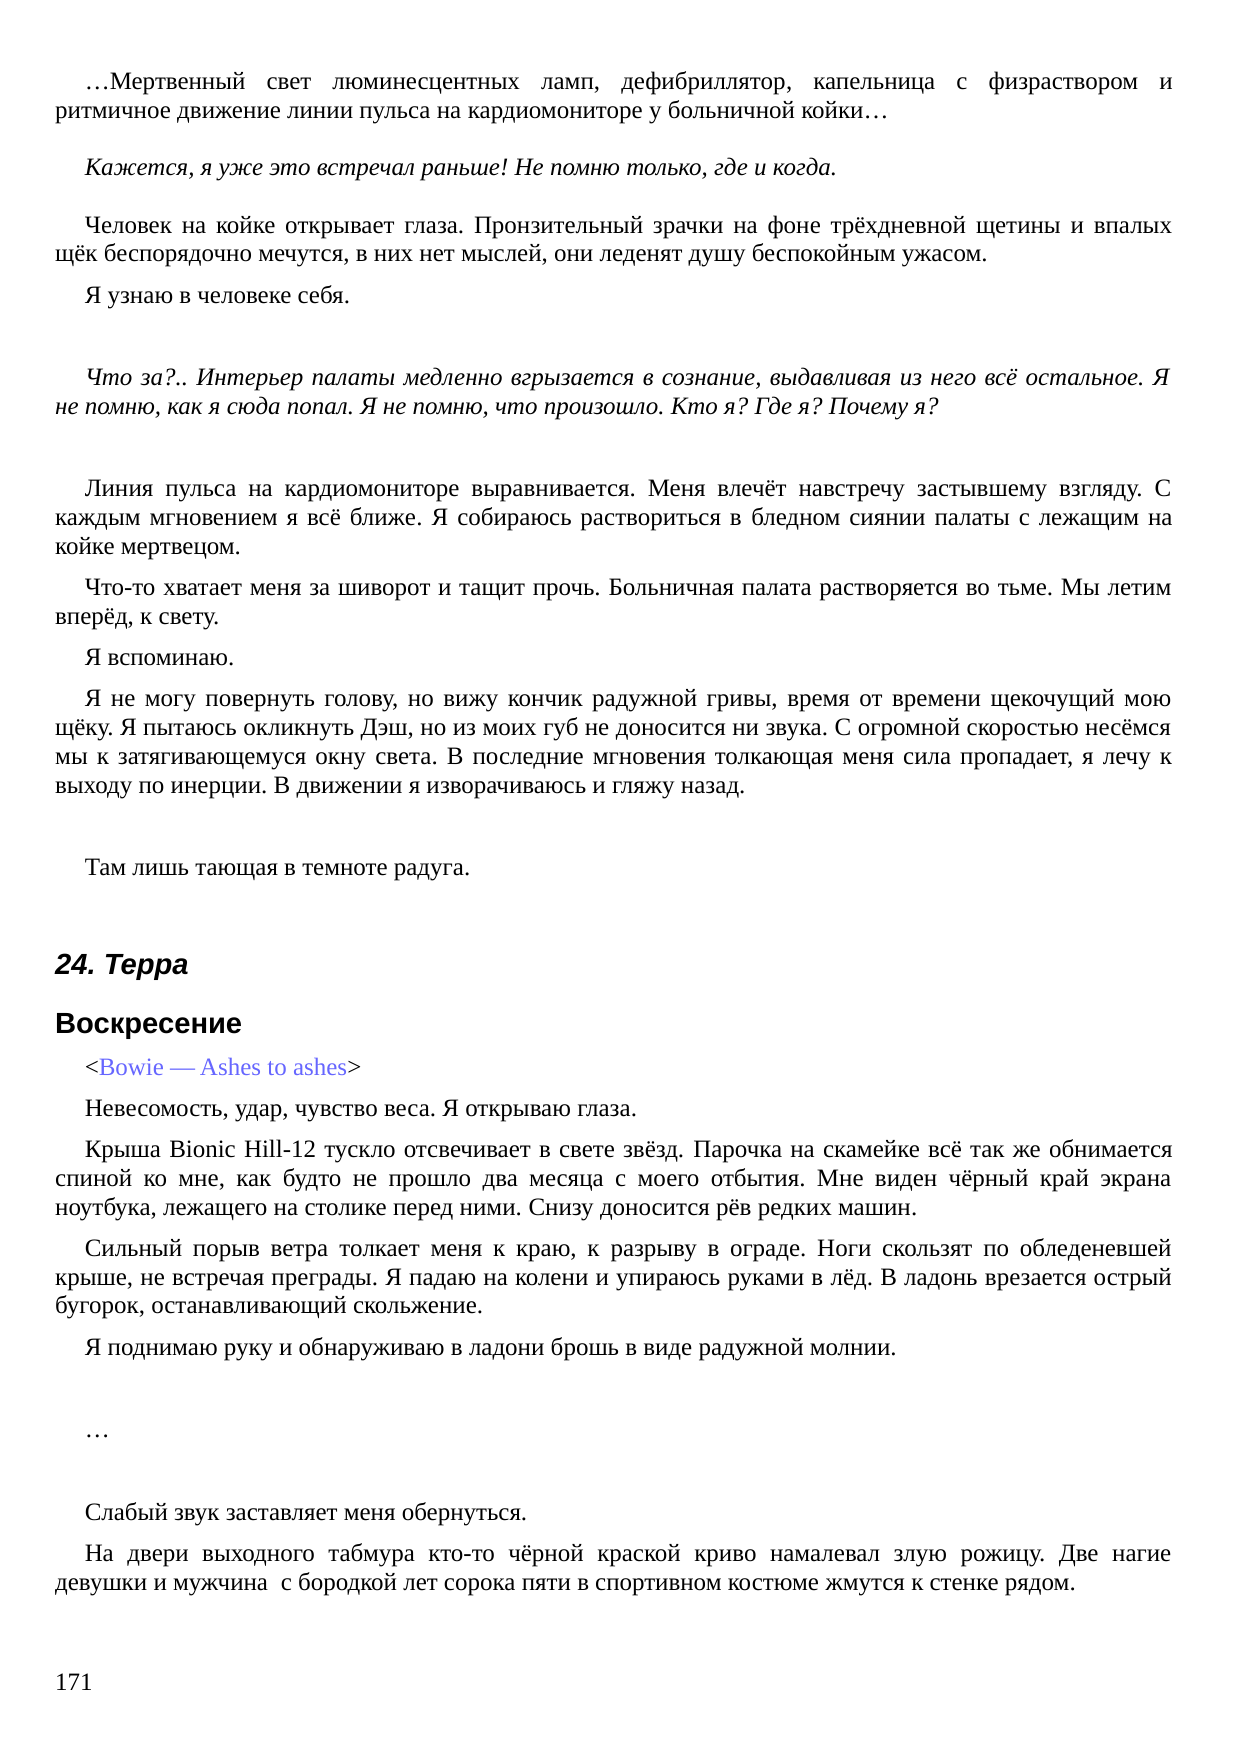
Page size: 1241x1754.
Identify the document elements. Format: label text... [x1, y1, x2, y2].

text Что-то хватает меня за шиворот и тащит прочь. Больничная палата растворяется во тьме. Мы летим вперёд, к свету. [55, 572, 1173, 630]
text Я не могу повернуть голову, но вижу кончик радужной гривы, время от времени щекочущий мою щёку. Я пытаюсь окликнуть Дэш, но из моих губ не доносится ни звука. С огромной скоростью несёмся мы к затягивающемуся окну света. В последние мгновения толкающая меня сила пропадает, я лечу к выходу по инерции. В движении я изворачиваюсь и гляжу назад. [55, 683, 1173, 798]
text Крыша Bionic Hill-12 тускло отсвечивает в свете звёзд. Парочка на скамейке всё так же обнимается спиной ко мне, как будто не прошло два месяца с моего отбытия. Мне виден чёрный край экрана ноутбука, лежащего на столике перед ними. Снизу доносится рёв редких машин. [55, 1134, 1173, 1221]
text …Мертвенный свет люминесцентных ламп, дефибриллятор, капельница с физраствором и ритмичное движение линии пульса на кардиомониторе у больничной койки… [55, 66, 1173, 123]
text На двери выходного табмура кто-то чёрной краской криво намалевал злую рожицу. Две нагие девушки и мужчина с бородкой лет сорока пяти в спортивном костюме жмутся к стенке рядом. [55, 1538, 1173, 1596]
text Я вспоминаю. [55, 642, 1173, 671]
text Я узнаю в человеке себя. [55, 280, 1173, 308]
text Там лишь тающая в темноте радуга. [55, 852, 1173, 881]
text Кажется, я уже это встречал раньше! Не помню только, где и когда. [55, 152, 1173, 181]
text Человек на койке открывает глаза. Пронзительный зрачки на фоне трёхдневной щетины и впалых щёк беспорядочно мечутся, в них нет мыслей, они леденят душу беспокойным ужасом. [55, 210, 1173, 267]
text Я поднимаю руку и обнаруживаю в ладони брошь в виде радужной молнии. [55, 1332, 1173, 1361]
subtitle Воскресение [55, 1006, 1173, 1039]
text Слабый звук заставляет меня обернуться. [55, 1497, 1173, 1526]
subtitle 24. Терра [55, 947, 1173, 981]
text Невесомость, удар, чувство веса. Я открываю глаза. [55, 1093, 1173, 1122]
text <Bowie — Ashes to ashes> [55, 1052, 1173, 1081]
text … [55, 1414, 1173, 1443]
text Что за?.. Интерьер палаты медленно вгрызается в сознание, выдавливая из него всё остальное. Я не помню, как я сюда попал. Я не помню, что произошло. Кто я? Где я? Почему я? [55, 362, 1173, 420]
text Линия пульса на кардиомониторе выравнивается. Меня влечёт навстречу застывшему взгляду. С каждым мгновением я всё ближе. Я собираюсь раствориться в бледном сиянии палаты с лежащим на койке мертвецом. [55, 473, 1173, 560]
text Сильный порыв ветра толкает меня к краю, к разрыву в ограде. Ноги скользят по обледеневшей крыше, не встречая преграды. Я падаю на колени и упираюсь руками в лёд. В ладонь врезается острый бугорок, останавливающий скольжение. [55, 1233, 1173, 1319]
